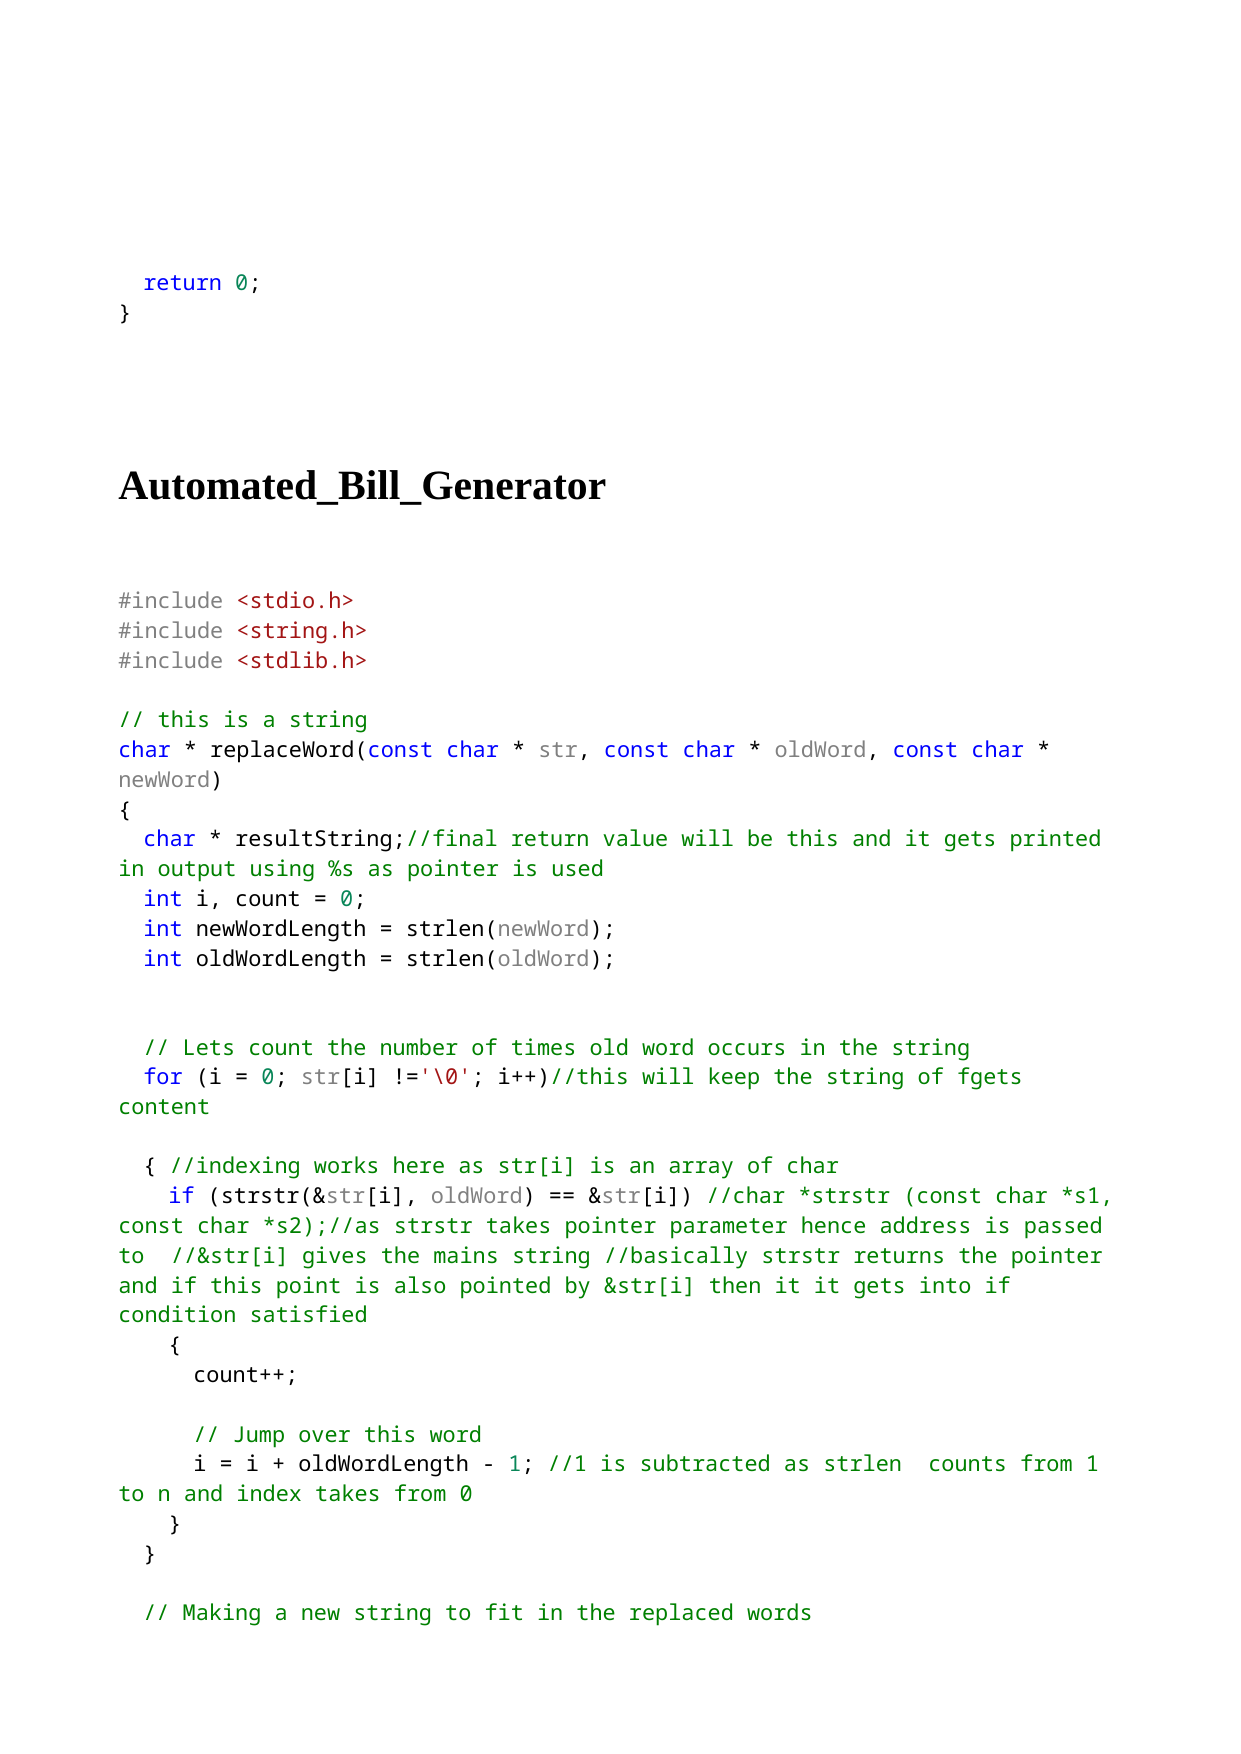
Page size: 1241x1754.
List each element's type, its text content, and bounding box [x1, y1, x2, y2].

text count++; [118, 1359, 1122, 1389]
text } [118, 1538, 1122, 1567]
text { //indexing works here as str[i] is an array of char [118, 1151, 1122, 1180]
text #include <string.h> [118, 615, 1122, 645]
text int oldWordLength = strlen(oldWord); [118, 942, 1122, 972]
text for (i = 0; str[i] !='\0'; i++)//this will keep the string of fgets content [118, 1061, 1122, 1121]
text #include <stdlib.h> [118, 645, 1122, 674]
text } [118, 1508, 1122, 1538]
text char * replaceWord(const char * str, const char * oldWord, const char * newWord) [118, 734, 1122, 793]
text // this is a string [118, 704, 1122, 734]
text // Jump over this word [118, 1418, 1122, 1448]
text // Lets count the number of times old word occurs in the string [118, 1031, 1122, 1061]
text #include <stdio.h> [118, 585, 1122, 615]
text Automated_Bill_Generator [118, 461, 1122, 508]
text int newWordLength = strlen(newWord); [118, 913, 1122, 942]
text return 0; [118, 267, 1122, 297]
text if (strstr(&str[i], oldWord) == &str[i]) //char *strstr (const char *s1, const char *s2);//as strstr takes pointer parameter hence address is passed to //&str[i] gives the mains string //basically strstr returns the pointer and if this point is also pointed by &str[i] then it it gets into if condition satisfied [118, 1180, 1122, 1329]
text i = i + oldWordLength - 1; //1 is subtracted as strlen counts from 1 to n and index takes from 0 [118, 1448, 1122, 1508]
text char * resultString;//final return value will be this and it gets printed in output using %s as pointer is used [118, 823, 1122, 883]
text } [118, 297, 1122, 326]
text int i, count = 0; [118, 883, 1122, 913]
text // Making a new string to fit in the replaced words [118, 1597, 1122, 1627]
text { [118, 793, 1122, 823]
text { [118, 1329, 1122, 1359]
